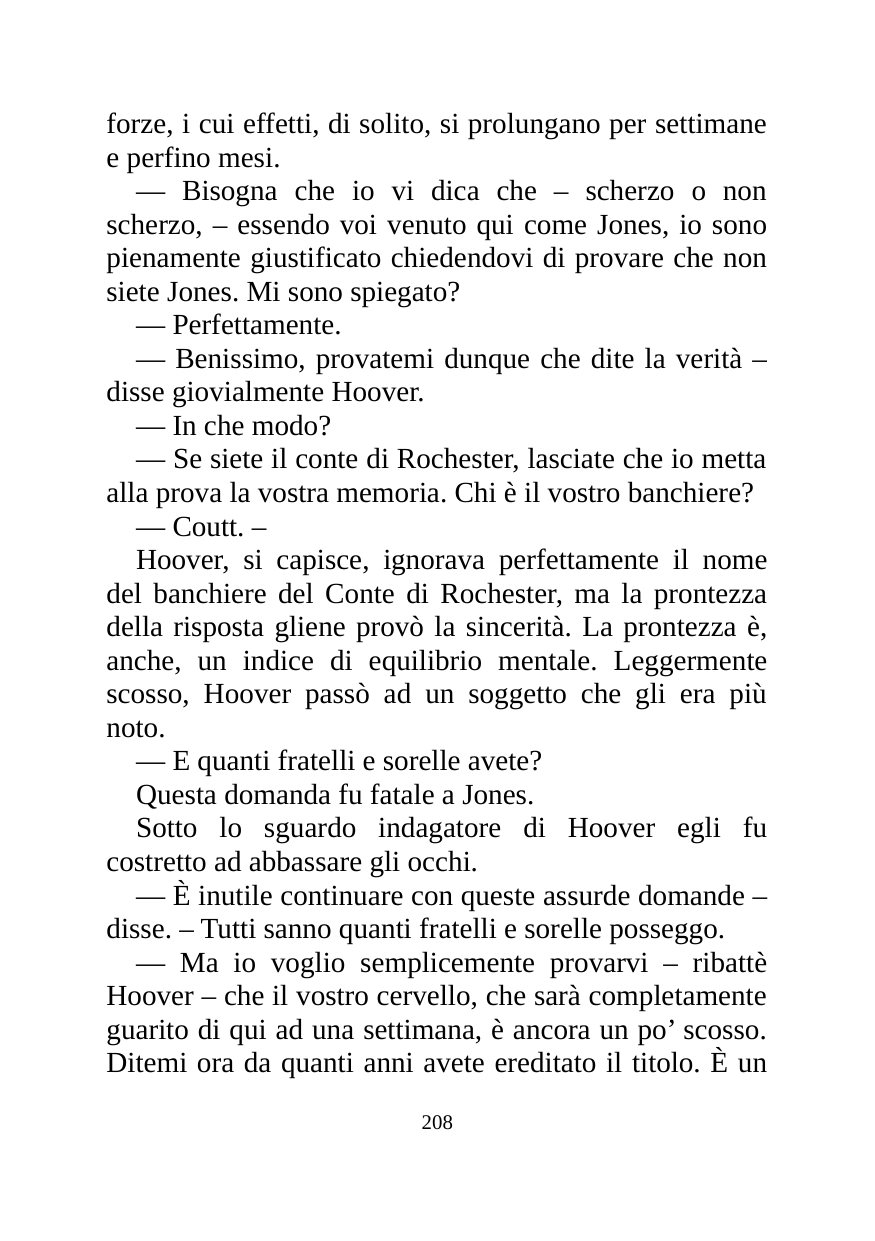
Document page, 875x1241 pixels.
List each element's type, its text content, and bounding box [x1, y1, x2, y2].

text Hoover, si capisce, ignorava perfettamente il nome del banchiere del Conte di Rochester, ma la prontezza della risposta gliene provò la sincerità. La prontezza è, anche, un indice di equilibrio mentale. Leggermente scosso, Hoover passò ad un soggetto che gli era più noto. [106, 542, 768, 743]
text Questa domanda fu fatale a Jones. [106, 777, 768, 811]
text — Perfettamente. [106, 307, 768, 341]
text Sotto lo sguardo indagatore di Hoover egli fu costretto ad abbassare gli occhi. [106, 811, 768, 878]
text — Ma io voglio semplicemente provarvi – ribattè Hoover – che il vostro cervello, che sarà completamente guarito di qui ad una settimana, è ancora un po’ scosso. Ditemi ora da quanti anni avete ereditato il titolo. È un [106, 945, 768, 1079]
text — Bisogna che io vi dica che – scherzo o non scherzo, – essendo voi venuto qui come Jones, io sono pienamente giustificato chiedendovi di provare che non siete Jones. Mi sono spiegato? [106, 173, 768, 307]
text — È inutile continuare con queste assurde domande – disse. – Tutti sanno quanti fratelli e sorelle posseggo. [106, 878, 768, 945]
text forze, i cui effetti, di solito, si prolungano per settimane e perfino mesi. [106, 106, 768, 173]
text — E quanti fratelli e sorelle avete? [106, 743, 768, 777]
text — In che modo? [106, 408, 768, 442]
text — Coutt. – [106, 509, 768, 542]
text — Benissimo, provatemi dunque che dite la verità – disse giovialmente Hoover. [106, 341, 768, 408]
text — Se siete il conte di Rochester, lasciate che io metta alla prova la vostra memoria. Chi è il vostro banchiere? [106, 442, 768, 509]
